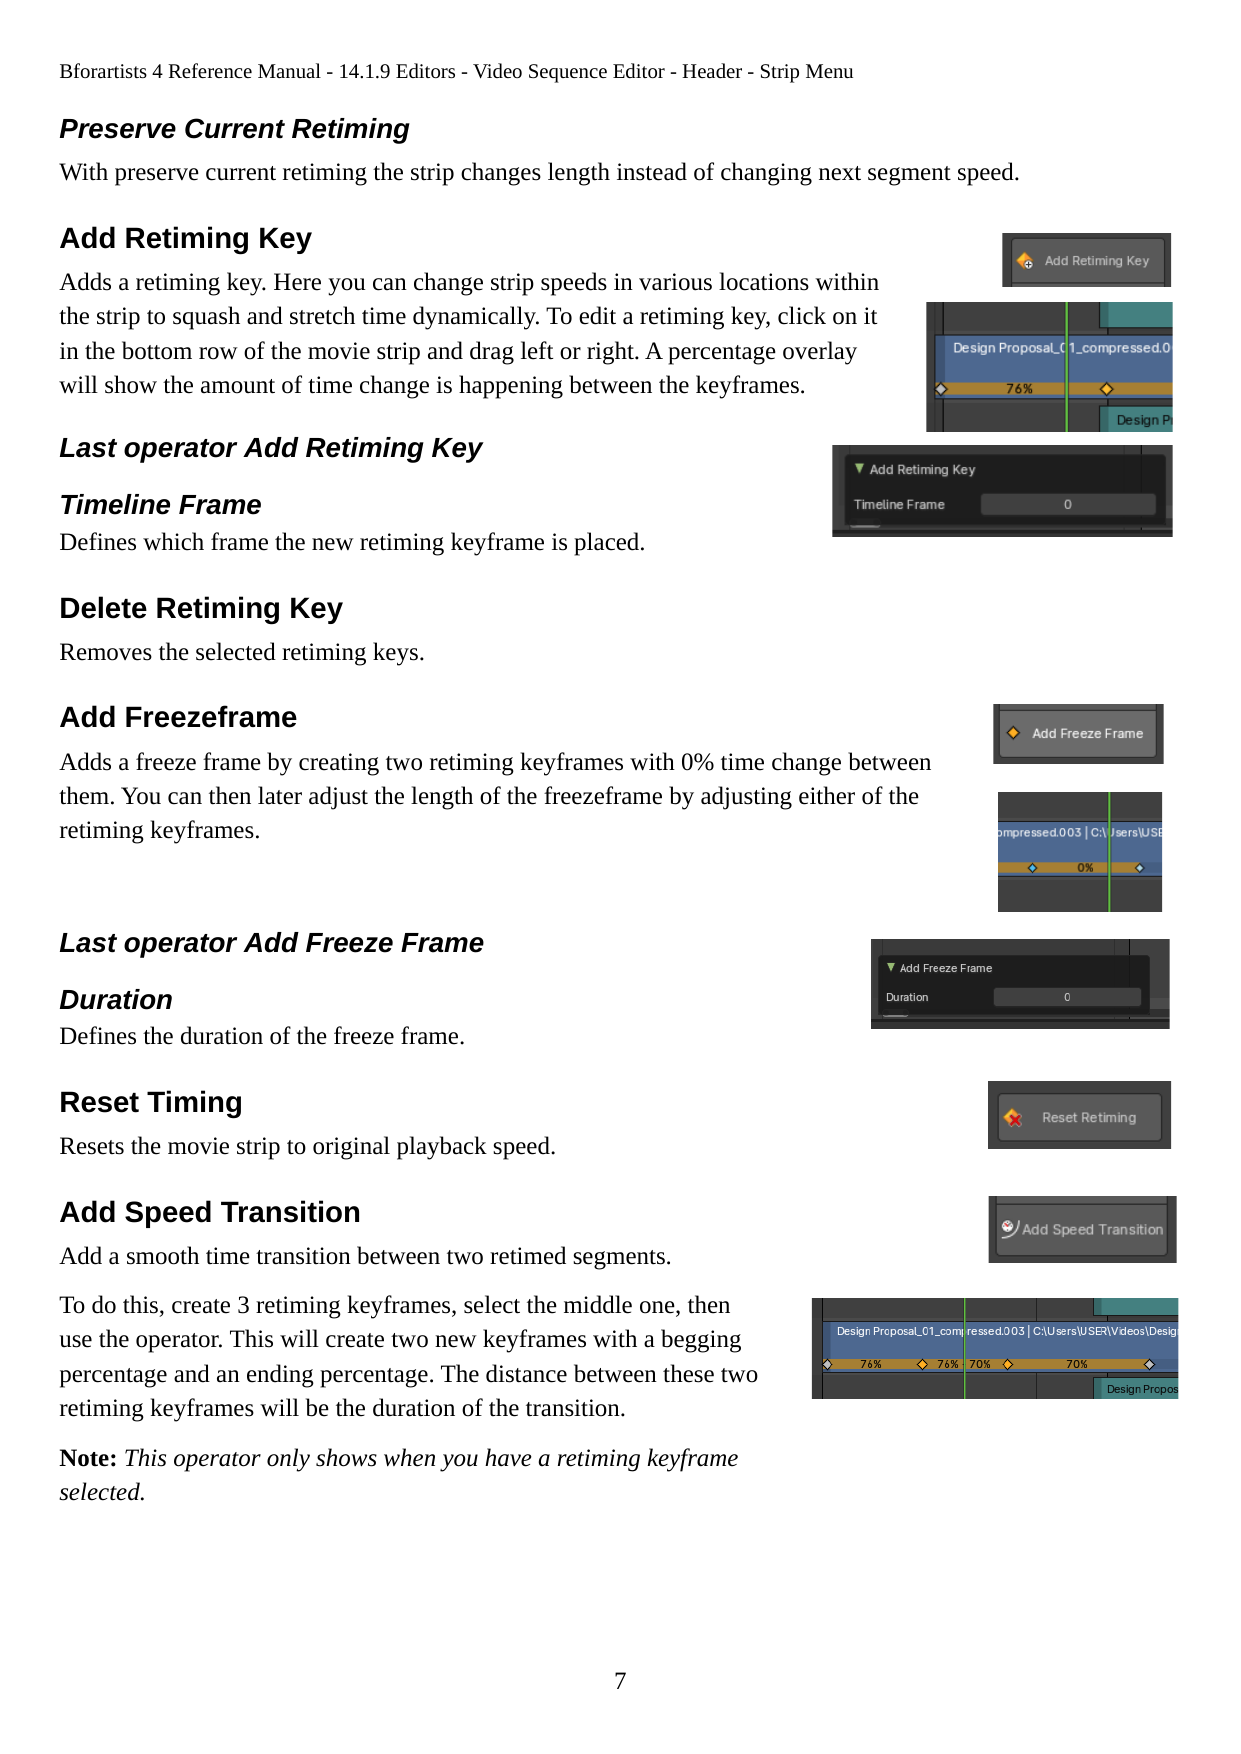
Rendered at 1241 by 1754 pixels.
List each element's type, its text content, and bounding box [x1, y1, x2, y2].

subtitle Add Speed Transition [59, 1195, 1181, 1228]
picture [998, 792, 1163, 912]
text Removes the selected retiming keys. [59, 637, 1181, 666]
picture [871, 939, 1170, 1029]
subtitle Last operator Add Freeze Frame [59, 926, 1181, 958]
text With preserve current retiming the strip changes length instead of changing next segment speed. [59, 157, 1181, 186]
picture [926, 302, 1173, 432]
subtitle [1172, 1085, 1181, 1119]
text Note: This operator only shows when you have a retiming keyframe selected. [59, 1443, 1181, 1506]
text Resets the movie strip to original playback speed. [59, 1131, 1181, 1160]
picture [1002, 233, 1172, 287]
subtitle Reset Timing [59, 1085, 988, 1119]
picture [993, 704, 1164, 764]
text Defines which frame the new retiming keyframe is placed. [59, 527, 1181, 556]
text Defines the duration of the freeze frame. [59, 1021, 1181, 1050]
text Add a smooth time transition between two retimed segments. [59, 1241, 1181, 1270]
subtitle Last operator Add Retiming Key [59, 432, 1181, 464]
subtitle Delete Retiming Key [59, 591, 1181, 624]
picture [988, 1081, 1172, 1149]
subtitle [1170, 983, 1181, 1015]
text Adds a freeze frame by creating two retiming keyframes with 0% time change between them. You can then later adjust the length of the freezeframe by adjusting either of the retiming keyframes. [59, 747, 1181, 844]
picture [988, 1196, 1177, 1263]
subtitle Add Retiming Key [59, 221, 1181, 254]
text To do this, create 3 retiming keyframes, select the middle one, then use the operator. This will create two new keyframes with a begging percentage and an ending percentage. The distance between these two retiming keyframes will be the duration of the transition. [59, 1290, 1181, 1422]
subtitle Preserve Current Retiming [59, 113, 1181, 144]
picture [832, 445, 1173, 537]
subtitle Timeline Frame [59, 489, 832, 521]
picture [811, 1298, 1179, 1399]
subtitle Add Freezeframe [59, 700, 1181, 734]
subtitle Duration [59, 983, 871, 1015]
text Adds a retiming key. Here you can change strip speeds in various locations within the strip to squash and stretch time dynamically. To edit a retiming key, click on it in the bottom row of the movie strip and drag left or right. A percentage overlay will show the amount of time change is happening between the keyframes. [59, 267, 1181, 399]
